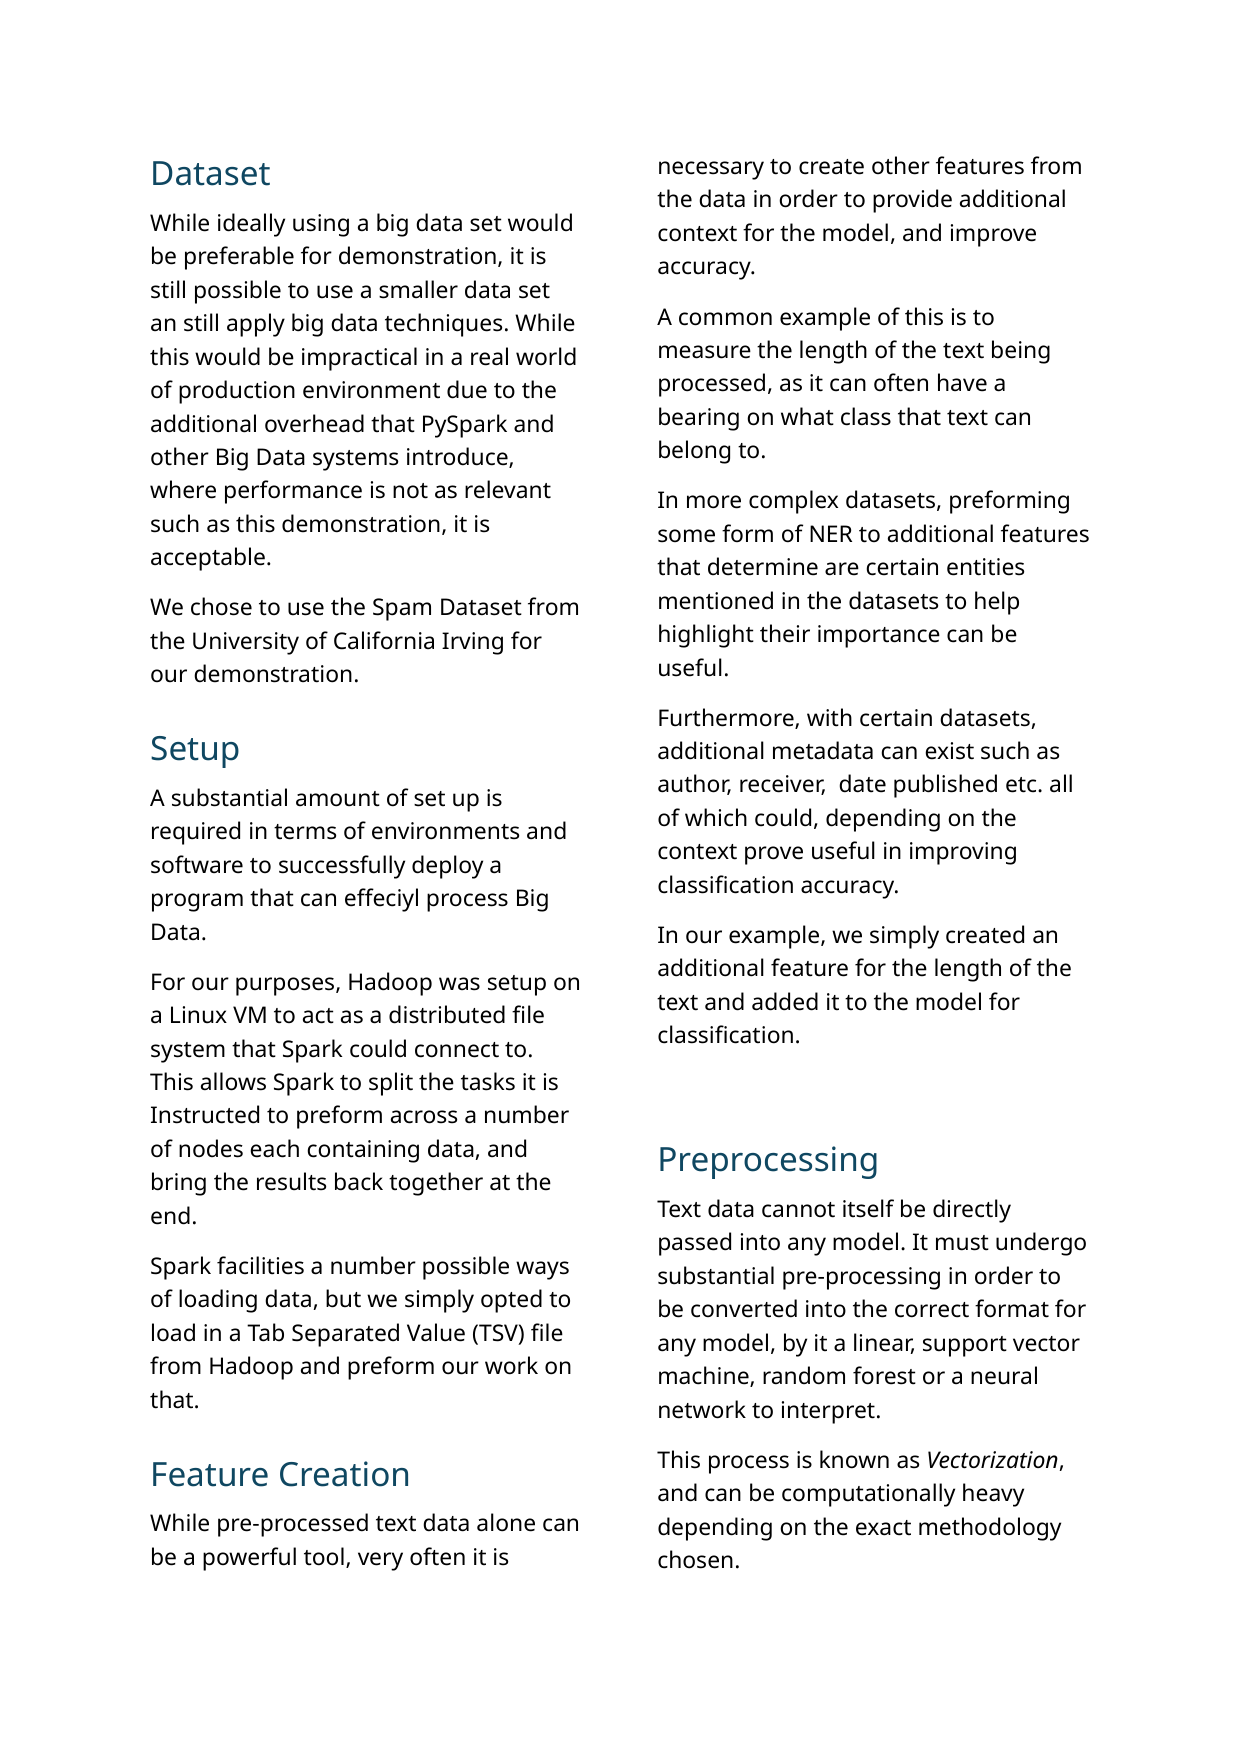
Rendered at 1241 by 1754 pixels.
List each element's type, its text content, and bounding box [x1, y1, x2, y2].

subtitle Setup [150, 725, 583, 770]
text We chose to use the Spam Dataset from the University of California Irving for our demonstration. [150, 591, 583, 689]
text In more complex datasets, preforming some form of NER to additional features that determine are certain entities mentioned in the datasets to help highlight their importance can be useful. [657, 484, 1090, 683]
text While ideally using a big data set would be preferable for demonstration, it is still possible to use a smaller data set an still apply big data techniques. While this would be impractical in a real world of production environment due to the additional overhead that PySpark and other Big Data systems introduce, where performance is not as relevant such as this demonstration, it is acceptable. [150, 207, 583, 572]
text For our purposes, Hadoop was setup on a Linux VM to act as a distributed file system that Spark could connect to. This allows Spark to split the tasks it is Instructed to preform across a number of nodes each containing data, and bring the results back together at the end. [150, 966, 583, 1231]
subtitle Feature Creation [150, 1450, 583, 1496]
text While pre-processed text data alone can be a powerful tool, very often it is [150, 1507, 583, 1572]
text Text data cannot itself be directly passed into any model. It must undergo substantial pre-processing in order to be converted into the correct format for any model, by it a linear, support vector machine, random forest or a neural network to interpret. [657, 1193, 1090, 1425]
text This process is known as Vectorization, and can be computationally heavy depending on the exact methodology chosen. [657, 1444, 1090, 1575]
text A substantial amount of set up is required in terms of environments and software to successfully deploy a program that can effeciyl process Big Data. [150, 782, 583, 947]
text A common example of this is to measure the length of the text being processed, as it can often have a bearing on what class that text can belong to. [657, 300, 1090, 465]
text Spark facilities a number possible ways of loading data, but we simply opted to load in a Tab Separated Value (TSV) file from Hadoop and preform our work on that. [150, 1250, 583, 1415]
subtitle Dataset [150, 150, 583, 195]
subtitle Preprocessing [657, 1136, 1090, 1181]
text Furthermore, with certain datasets, additional metadata can exist such as author, receiver, date published etc. all of which could, depending on the context prove useful in improving classification accuracy. [657, 702, 1090, 900]
text In our example, we simply created an additional feature for the length of the text and added it to the model for classification. [657, 919, 1090, 1050]
text necessary to create other features from the data in order to provide additional context for the model, and improve accuracy. [657, 150, 1090, 282]
